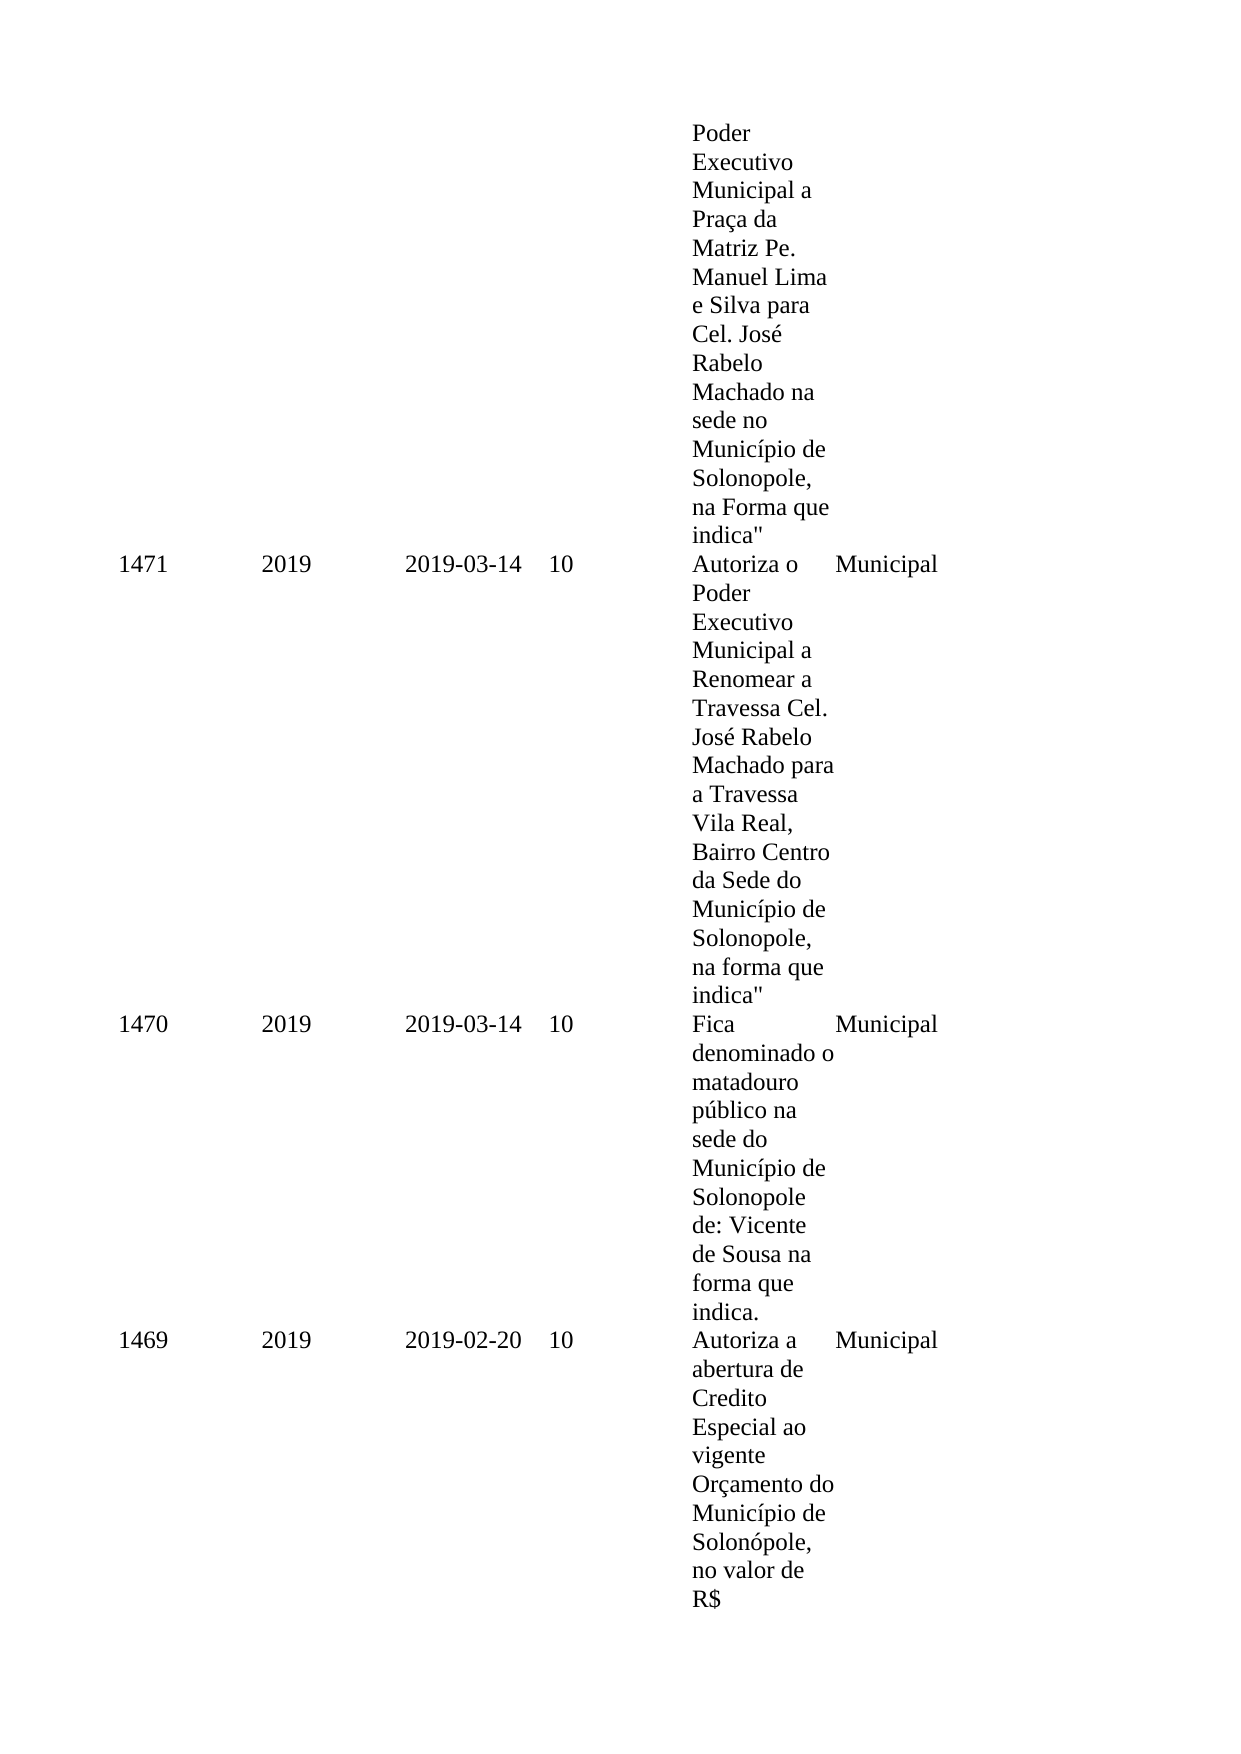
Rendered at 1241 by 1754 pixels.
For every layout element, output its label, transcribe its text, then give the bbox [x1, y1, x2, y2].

table_cell [405, 118, 548, 549]
table_cell [118, 118, 261, 549]
table_cell Municipal [835, 1009, 979, 1326]
table_cell 2019-02-20 [405, 1326, 548, 1613]
table_cell [979, 1009, 1122, 1326]
table_cell 2019-03-14 [405, 549, 548, 1009]
table_cell 2019 [261, 549, 405, 1009]
table_cell 10 [548, 1326, 692, 1613]
table_cell 2019 [261, 1009, 405, 1326]
table_cell [979, 118, 1122, 549]
table_cell Poder Executivo Municipal a Praça da Matriz Pe. Manuel Lima e Silva para Cel. José Rabelo Machado na sede no Município de Solonopole, na Forma que indica" [692, 118, 835, 549]
table_cell 10 [548, 1009, 692, 1326]
table_cell Autoriza a abertura de Credito Especial ao vigente Orçamento do Município de Solonópole, no valor de R$ [692, 1326, 835, 1613]
table_cell [548, 118, 692, 549]
table_cell 1471 [118, 549, 261, 1009]
table_cell Municipal [835, 549, 979, 1009]
table_cell Fica denominado o matadouro público na sede do Município de Solonopole de: Vicente de Sousa na forma que indica. [692, 1009, 835, 1326]
table_cell 2019 [261, 1326, 405, 1613]
table_cell 2019-03-14 [405, 1009, 548, 1326]
table_cell [979, 549, 1122, 1009]
table_cell Autoriza o Poder Executivo Municipal a Renomear a Travessa Cel. José Rabelo Machado para a Travessa Vila Real, Bairro Centro da Sede do Município de Solonopole, na forma que indica" [692, 549, 835, 1009]
table_cell [261, 118, 405, 549]
table_cell 1470 [118, 1009, 261, 1326]
table_cell [835, 118, 979, 549]
table_cell 10 [548, 549, 692, 1009]
table_cell Municipal [835, 1326, 979, 1613]
table_cell [979, 1326, 1122, 1613]
table_cell 1469 [118, 1326, 261, 1613]
